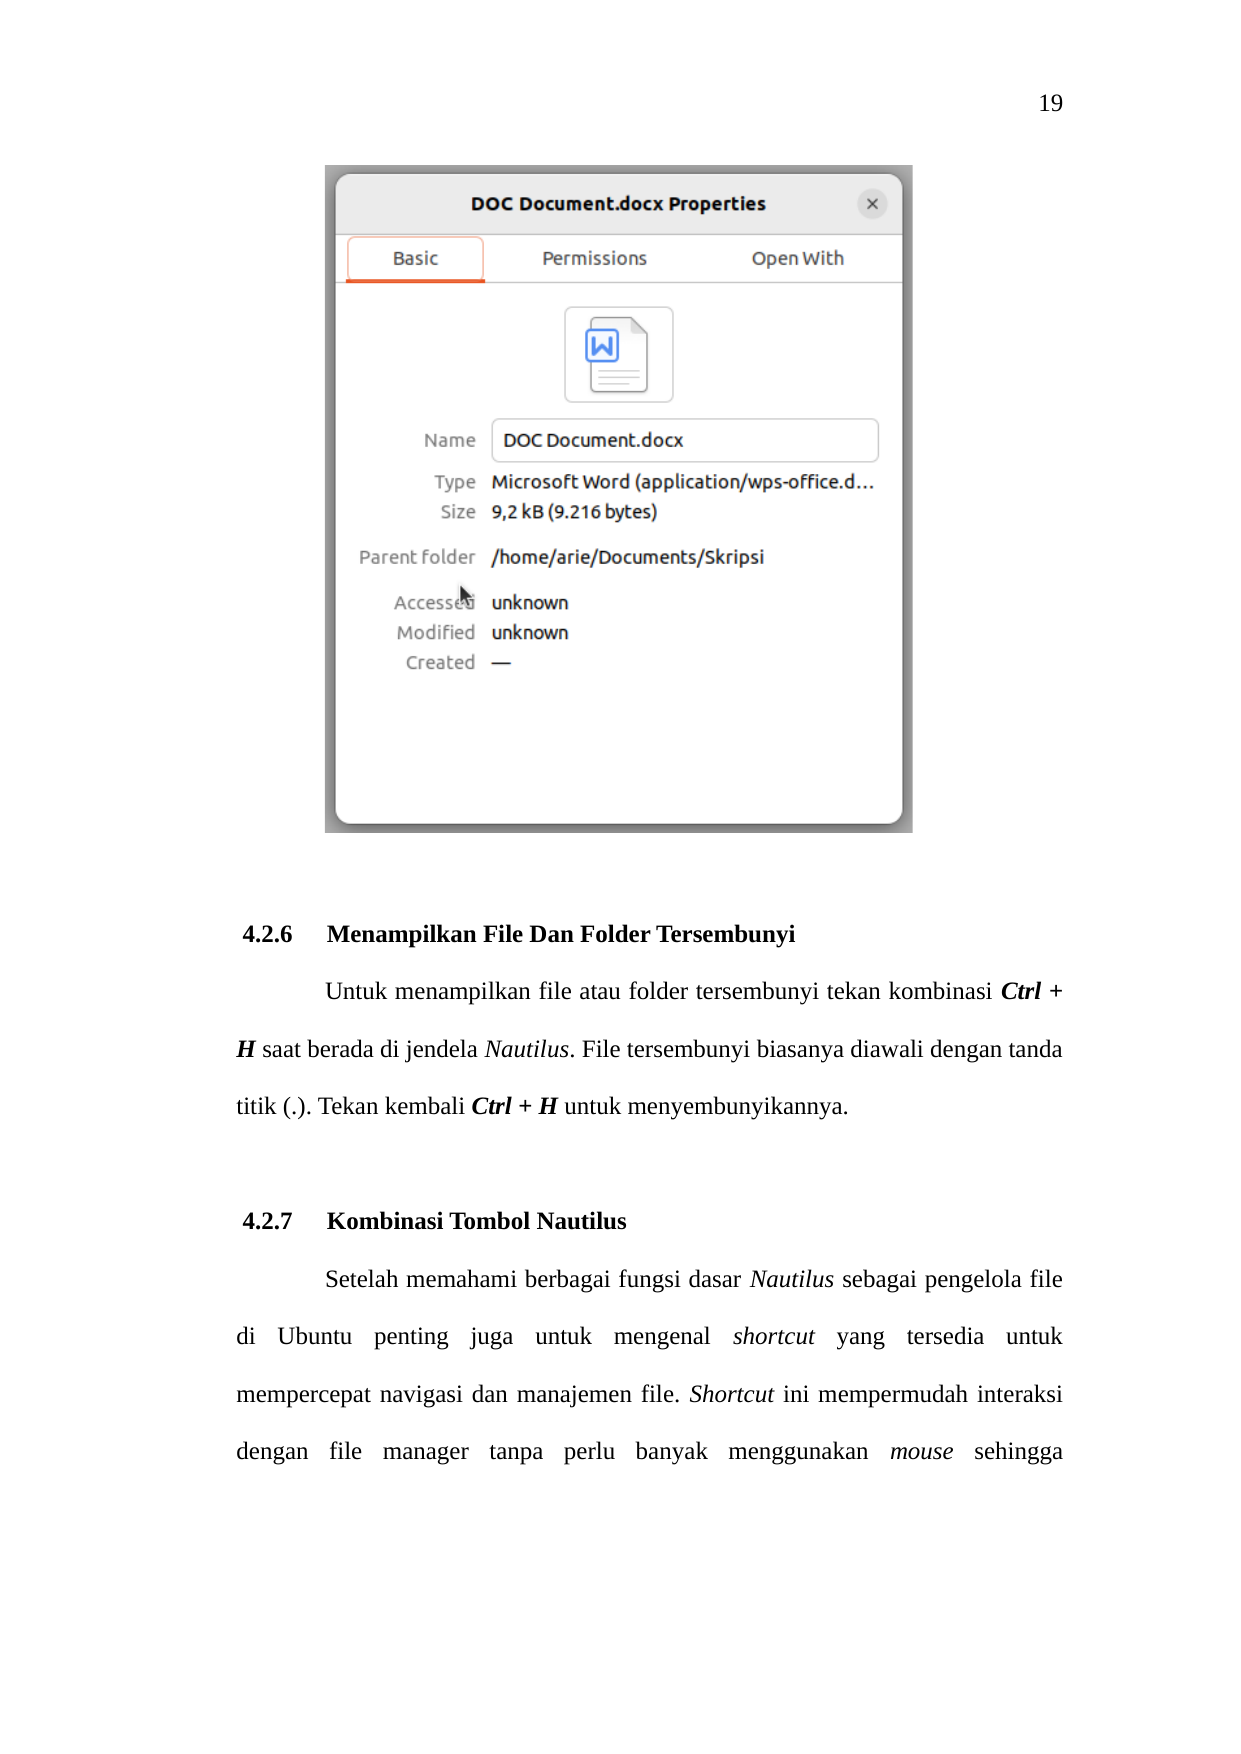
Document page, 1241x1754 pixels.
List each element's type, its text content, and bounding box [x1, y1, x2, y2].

subtitle Kombinasi Tombol Nautilus [236, 1206, 1063, 1235]
text Untuk menampilkan file atau folder tersembunyi tekan kombinasi Ctrl + H saat berada di jendela Nautilus. File tersembunyi biasanya diawali dengan tanda titik (.). Tekan kembali Ctrl + H untuk menyembunyikannya. [236, 976, 1063, 1120]
subtitle Menampilkan File dan Folder Tersembunyi [236, 919, 1063, 947]
text Setelah memahami berbagai fungsi dasar Nautilus sebagai pengelola file di Ubuntu penting juga untuk mengenal shortcut yang tersedia untuk mempercepat navigasi dan manajemen file. Shortcut ini mempermudah interaksi dengan file manager tanpa perlu banyak menggunakan mouse sehingga [236, 1264, 1063, 1465]
picture [324, 165, 913, 833]
